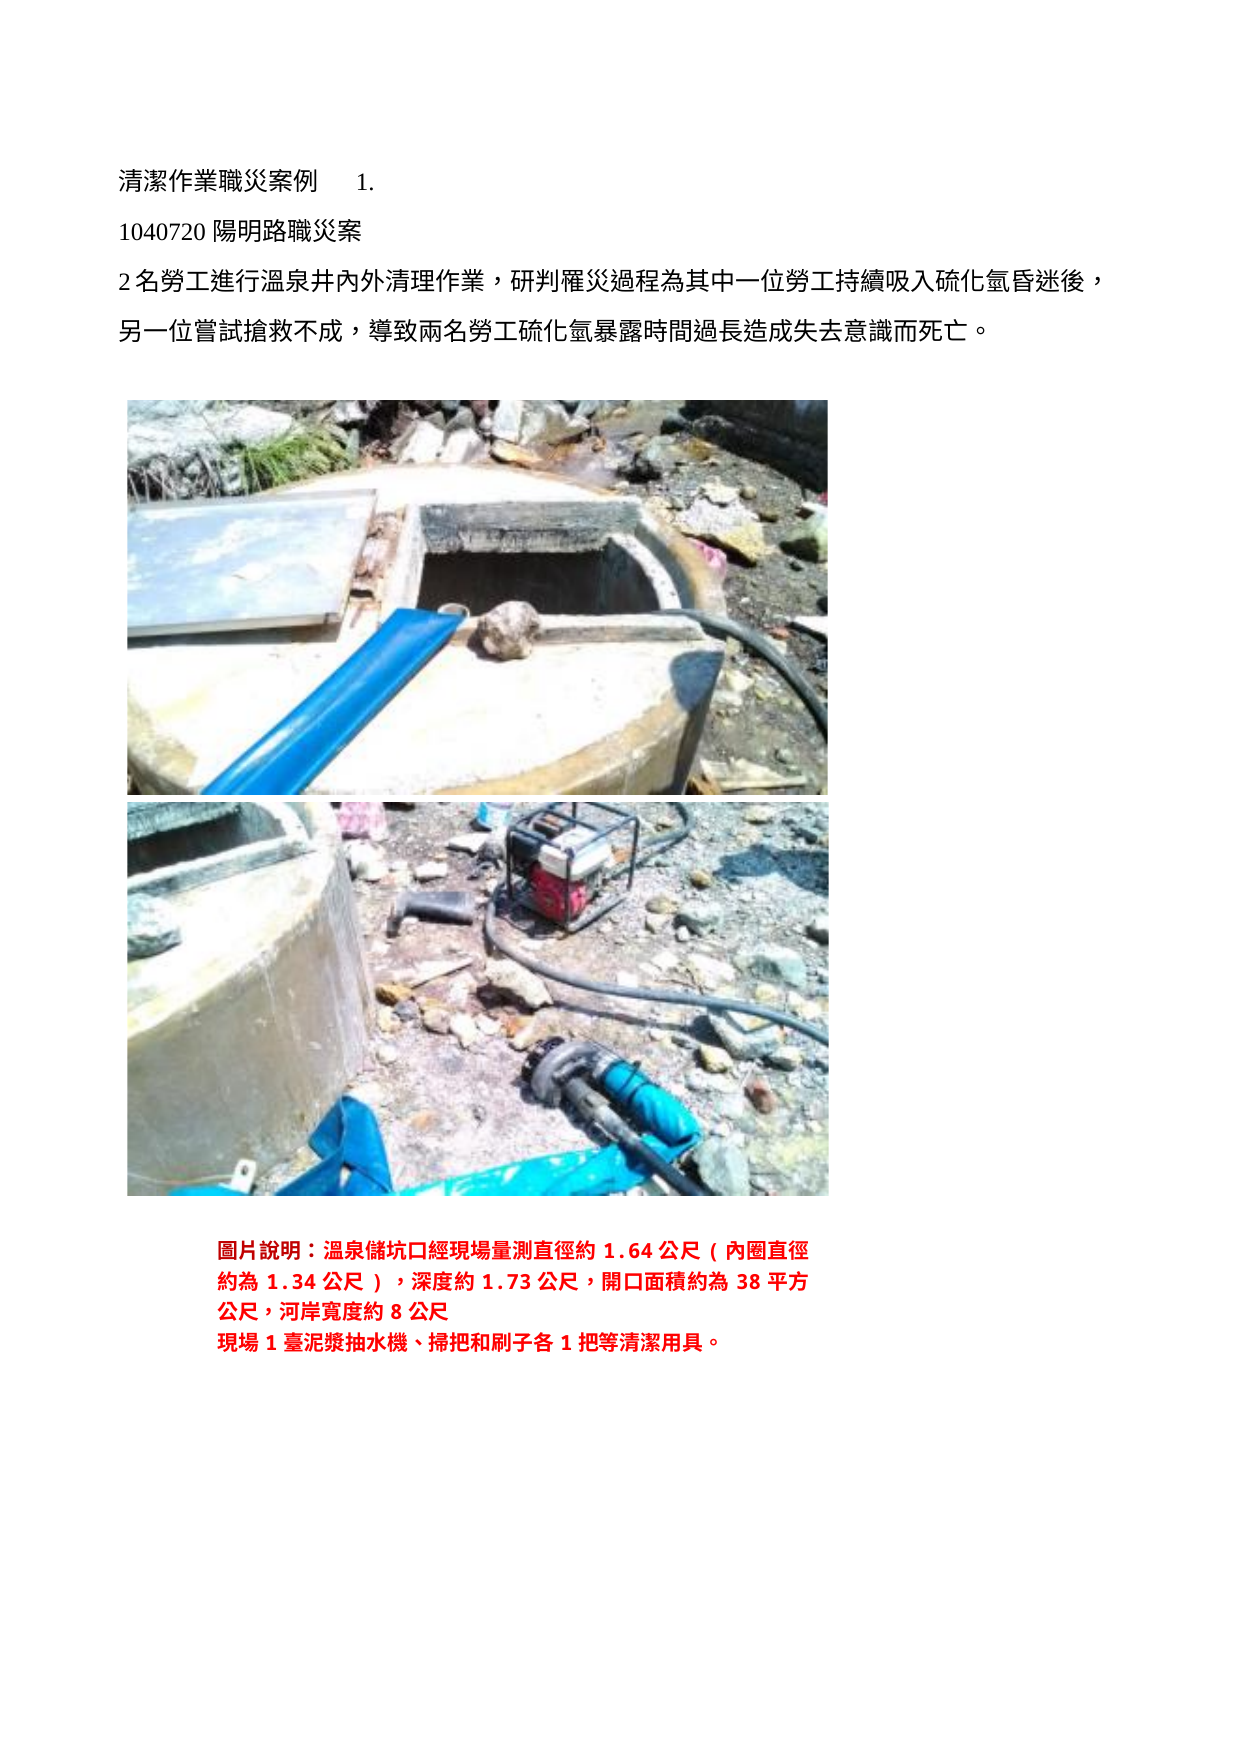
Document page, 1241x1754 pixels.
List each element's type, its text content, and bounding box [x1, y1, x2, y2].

text 1040720 陽明路職災案 [118, 200, 1122, 250]
text 清潔作業職災案例 1. [118, 150, 1122, 200]
text 2名勞工進行溫泉井內外清理作業，研判罹災過程為其中一位勞工持續吸入硫化氫昏迷後，另一位嘗試搶救不成，導致兩名勞工硫化氫暴露時間過長造成失去意識而死亡。 [118, 250, 1122, 350]
